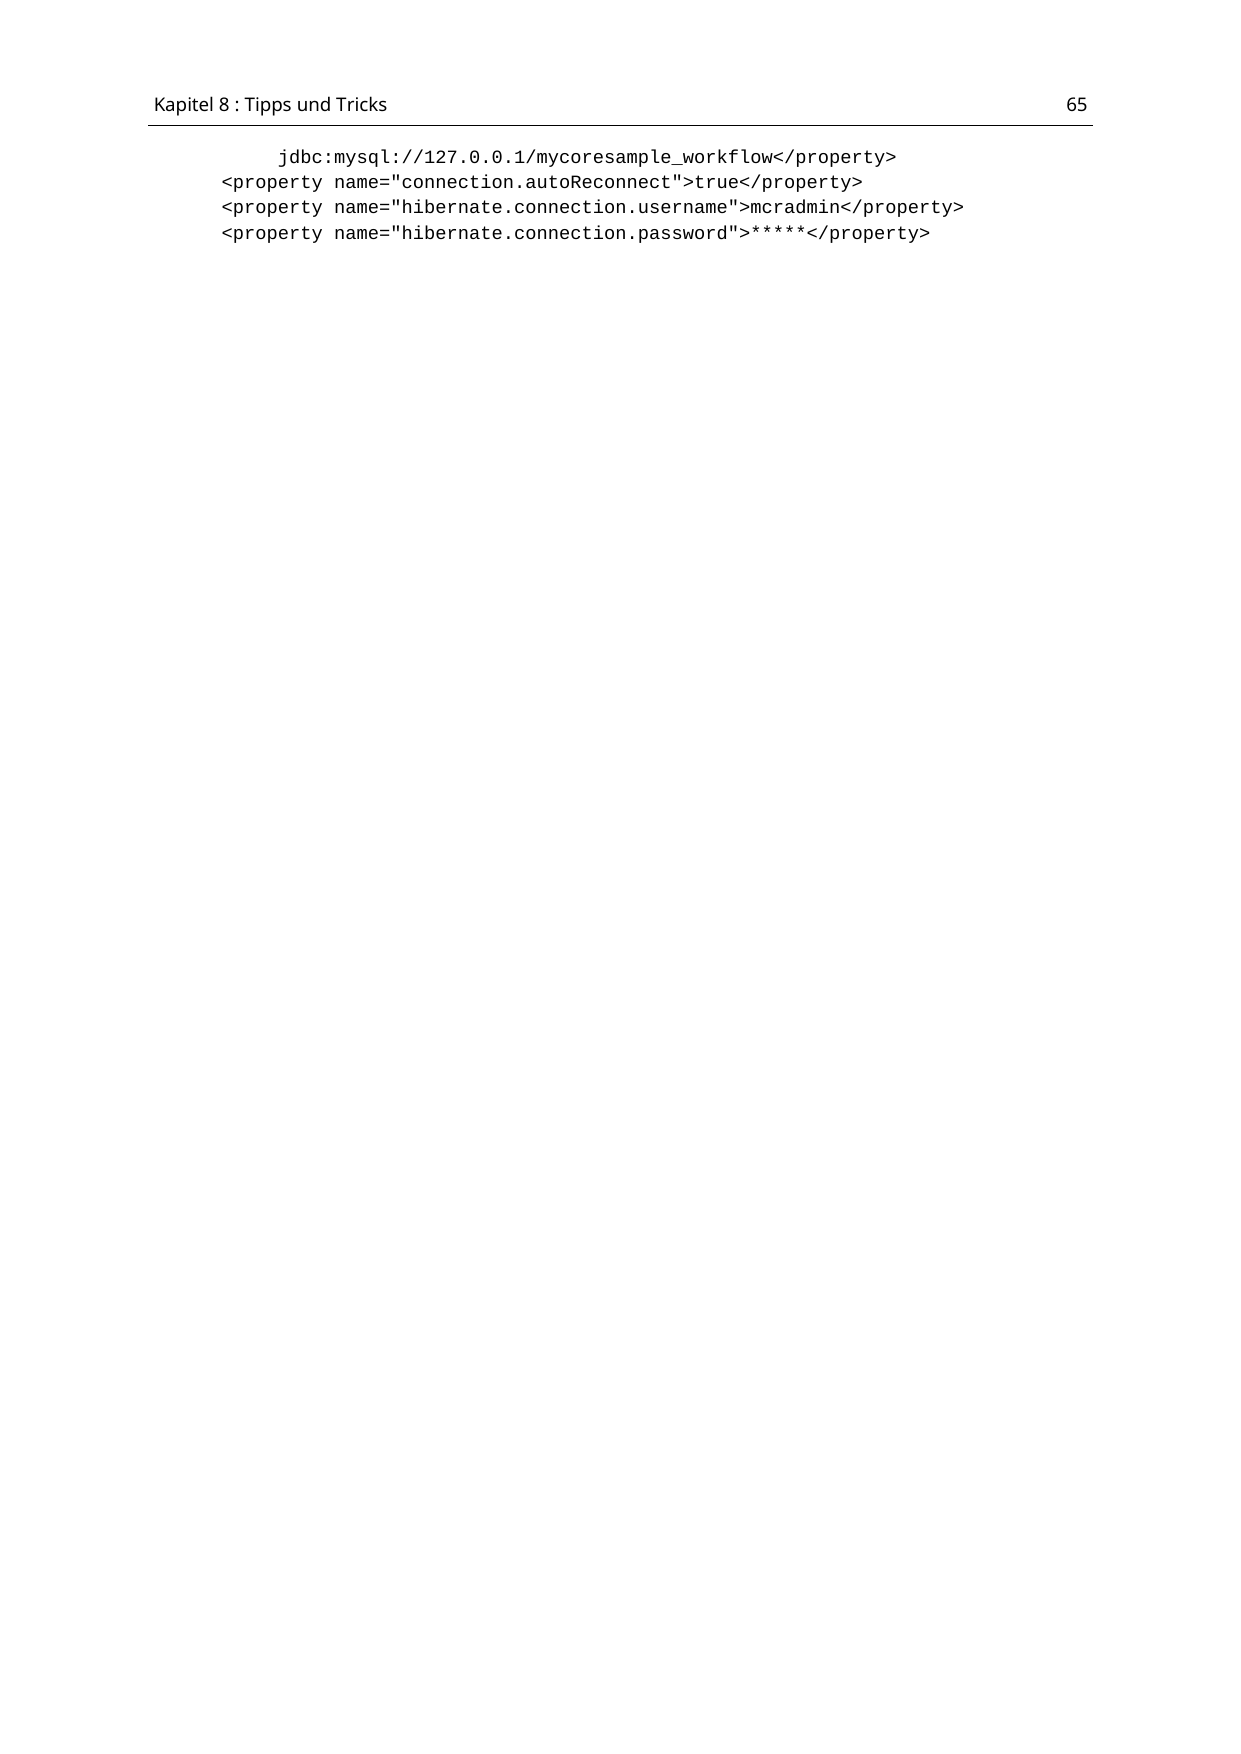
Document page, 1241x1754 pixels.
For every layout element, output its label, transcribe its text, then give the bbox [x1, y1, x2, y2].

text jdbc:mysql://127.0.0.1/mycoresample_workflow</property> <property name="connection.autoReconnect">true</property> <property name="hibernate.connection.username">mcradmin</property> <property name="hibernate.connection.password">*****</property> [221, 148, 1069, 245]
